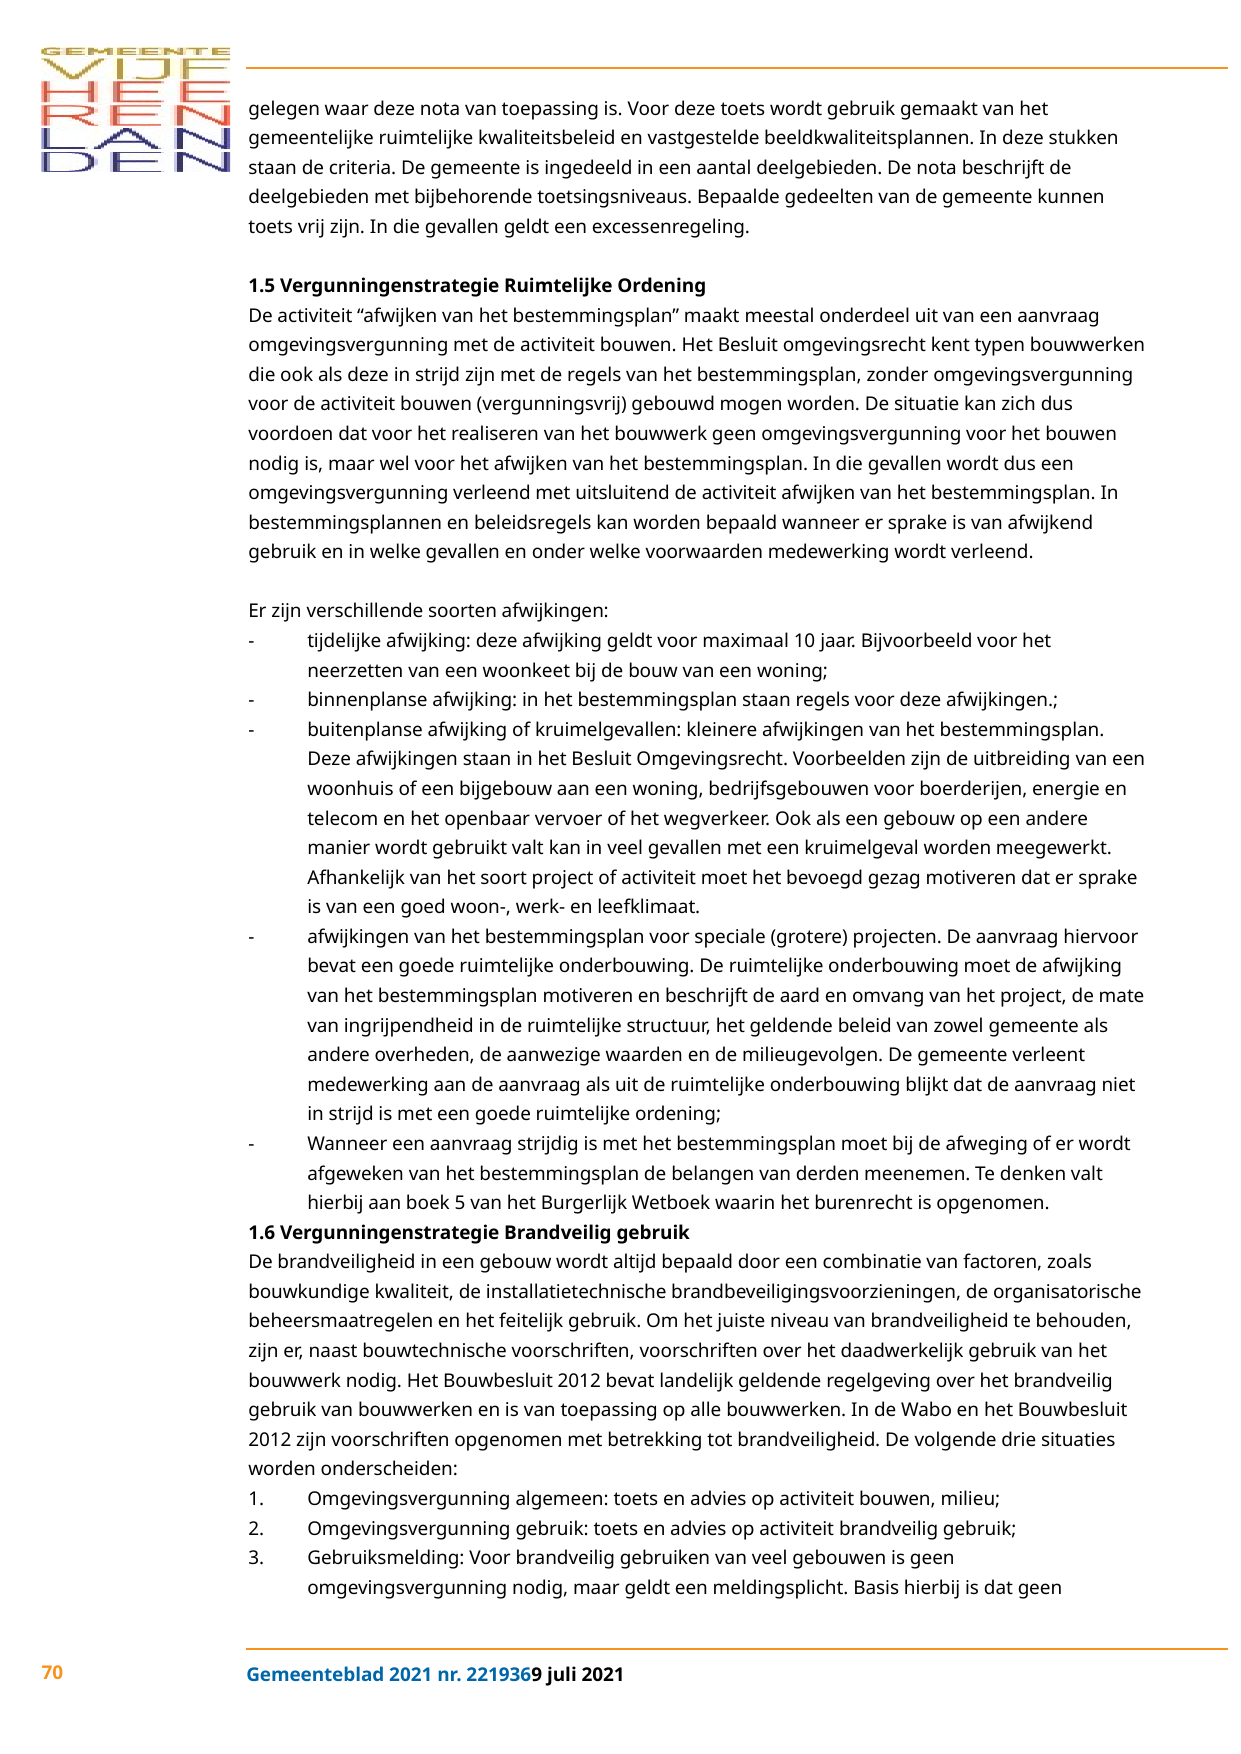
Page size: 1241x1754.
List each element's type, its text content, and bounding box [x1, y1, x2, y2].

picture [41, 47, 231, 172]
list Omgevingsvergunning gebruik: toets en advies op activiteit brandveilig gebruik; [248, 1515, 1152, 1541]
list binnenplanse afwijking: in het bestemmingsplan staan regels voor deze afwijkingen.; [248, 686, 1152, 712]
list buitenplanse afwijking of kruimelgevallen: kleinere afwijkingen van het bestemmingsplan. Deze afwijkingen staan in het Besluit Omgevingsrecht. Voorbeelden zijn de uitbreiding van een woonhuis of een bijgebouw aan een woning, bedrijfsgebouwen voor boerderijen, energie en telecom en het openbaar vervoer of het wegverkeer. Ook als een gebouw op een andere manier wordt gebruikt valt kan in veel gevallen met een kruimelgeval worden meegewerkt. Afhankelijk van het soort project of activiteit moet het bevoegd gezag motiveren dat er sprake is van een goed woon-, werk- en leefklimaat. [248, 716, 1152, 919]
text Er zijn verschillende soorten afwijkingen: [248, 598, 1152, 623]
text gelegen waar deze nota van toepassing is. Voor deze toets wordt gebruik gemaakt van het gemeentelijke ruimtelijke kwaliteitsbeleid en vastgestelde beeldkwaliteitsplannen. In deze stukken staan de criteria. De gemeente is ingedeeld in een aantal deelgebieden. De nota beschrijft de deelgebieden met bijbehorende toetsingsniveaus. Bepaalde gedeelten van de gemeente kunnen toets vrij zijn. In die gevallen geldt een excessenregeling. [248, 95, 1152, 239]
list tijdelijke afwijking: deze afwijking geldt voor maximaal 10 jaar. Bijvoorbeeld voor het neerzetten van een woonkeet bij de bouw van een woning; [248, 627, 1152, 683]
text De brandveiligheid in een gebouw wordt altijd bepaald door een combinatie van factoren, zoals bouwkundige kwaliteit, de installatietechnische brandbeveiligingsvoorzieningen, de organisatorische beheersmaatregelen en het feitelijk gebruik. Om het juiste niveau van brandveiligheid te behouden, zijn er, naast bouwtechnische voorschriften, voorschriften over het daadwerkelijk gebruik van het bouwwerk nodig. Het Bouwbesluit 2012 bevat landelijk geldende regelgeving over het brandveilig gebruik van bouwwerken en is van toepassing op alle bouwwerken. In de Wabo en het Bouwbesluit 2012 zijn voorschriften opgenomen met betrekking tot brandveiligheid. De volgende drie situaties worden onderscheiden: [248, 1248, 1152, 1481]
text 1.5 Vergunningenstrategie Ruimtelijke Ordening [248, 272, 1152, 298]
list Wanneer een aanvraag strijdig is met het bestemmingsplan moet bij de afweging of er wordt afgeweken van het bestemmingsplan de belangen van derden meenemen. Te denken valt hierbij aan boek 5 van het Burgerlijk Wetboek waarin het burenrecht is opgenomen. [248, 1130, 1152, 1215]
list Gebruiksmelding: Voor brandveilig gebruiken van veel gebouwen is geen omgevingsvergunning nodig, maar geldt een meldingsplicht. Basis hierbij is dat geen [248, 1544, 1152, 1600]
list Omgevingsvergunning algemeen: toets en advies op activiteit bouwen, milieu; [248, 1485, 1152, 1511]
text De activiteit “afwijken van het bestemmingsplan” maakt meestal onderdeel uit van een aanvraag omgevingsvergunning met de activiteit bouwen. Het Besluit omgevingsrecht kent typen bouwwerken die ook als deze in strijd zijn met de regels van het bestemmingsplan, zonder omgevingsvergunning voor de activiteit bouwen (vergunningsvrij) gebouwd mogen worden. De situatie kan zich dus voordoen dat voor het realiseren van het bouwwerk geen omgevingsvergunning voor het bouwen nodig is, maar wel voor het afwijken van het bestemmingsplan. In die gevallen wordt dus een omgevingsvergunning verleend met uitsluitend de activiteit afwijken van het bestemmingsplan. In bestemmingsplannen en beleidsregels kan worden bepaald wanneer er sprake is van afwijkend gebruik en in welke gevallen en onder welke voorwaarden medewerking wordt verleend. [248, 302, 1152, 564]
list afwijkingen van het bestemmingsplan voor speciale (grotere) projecten. De aanvraag hiervoor bevat een goede ruimtelijke onderbouwing. De ruimtelijke onderbouwing moet de afwijking van het bestemmingsplan motiveren en beschrijft de aard en omvang van het project, de mate van ingrijpendheid in de ruimtelijke structuur, het geldende beleid van zowel gemeente als andere overheden, de aanwezige waarden en de milieugevolgen. De gemeente verleent medewerking aan de aanvraag als uit de ruimtelijke onderbouwing blijkt dat de aanvraag niet in strijd is met een goede ruimtelijke ordening; [248, 923, 1152, 1126]
text 1.6 Vergunningenstrategie Brandveilig gebruik [248, 1219, 1152, 1245]
